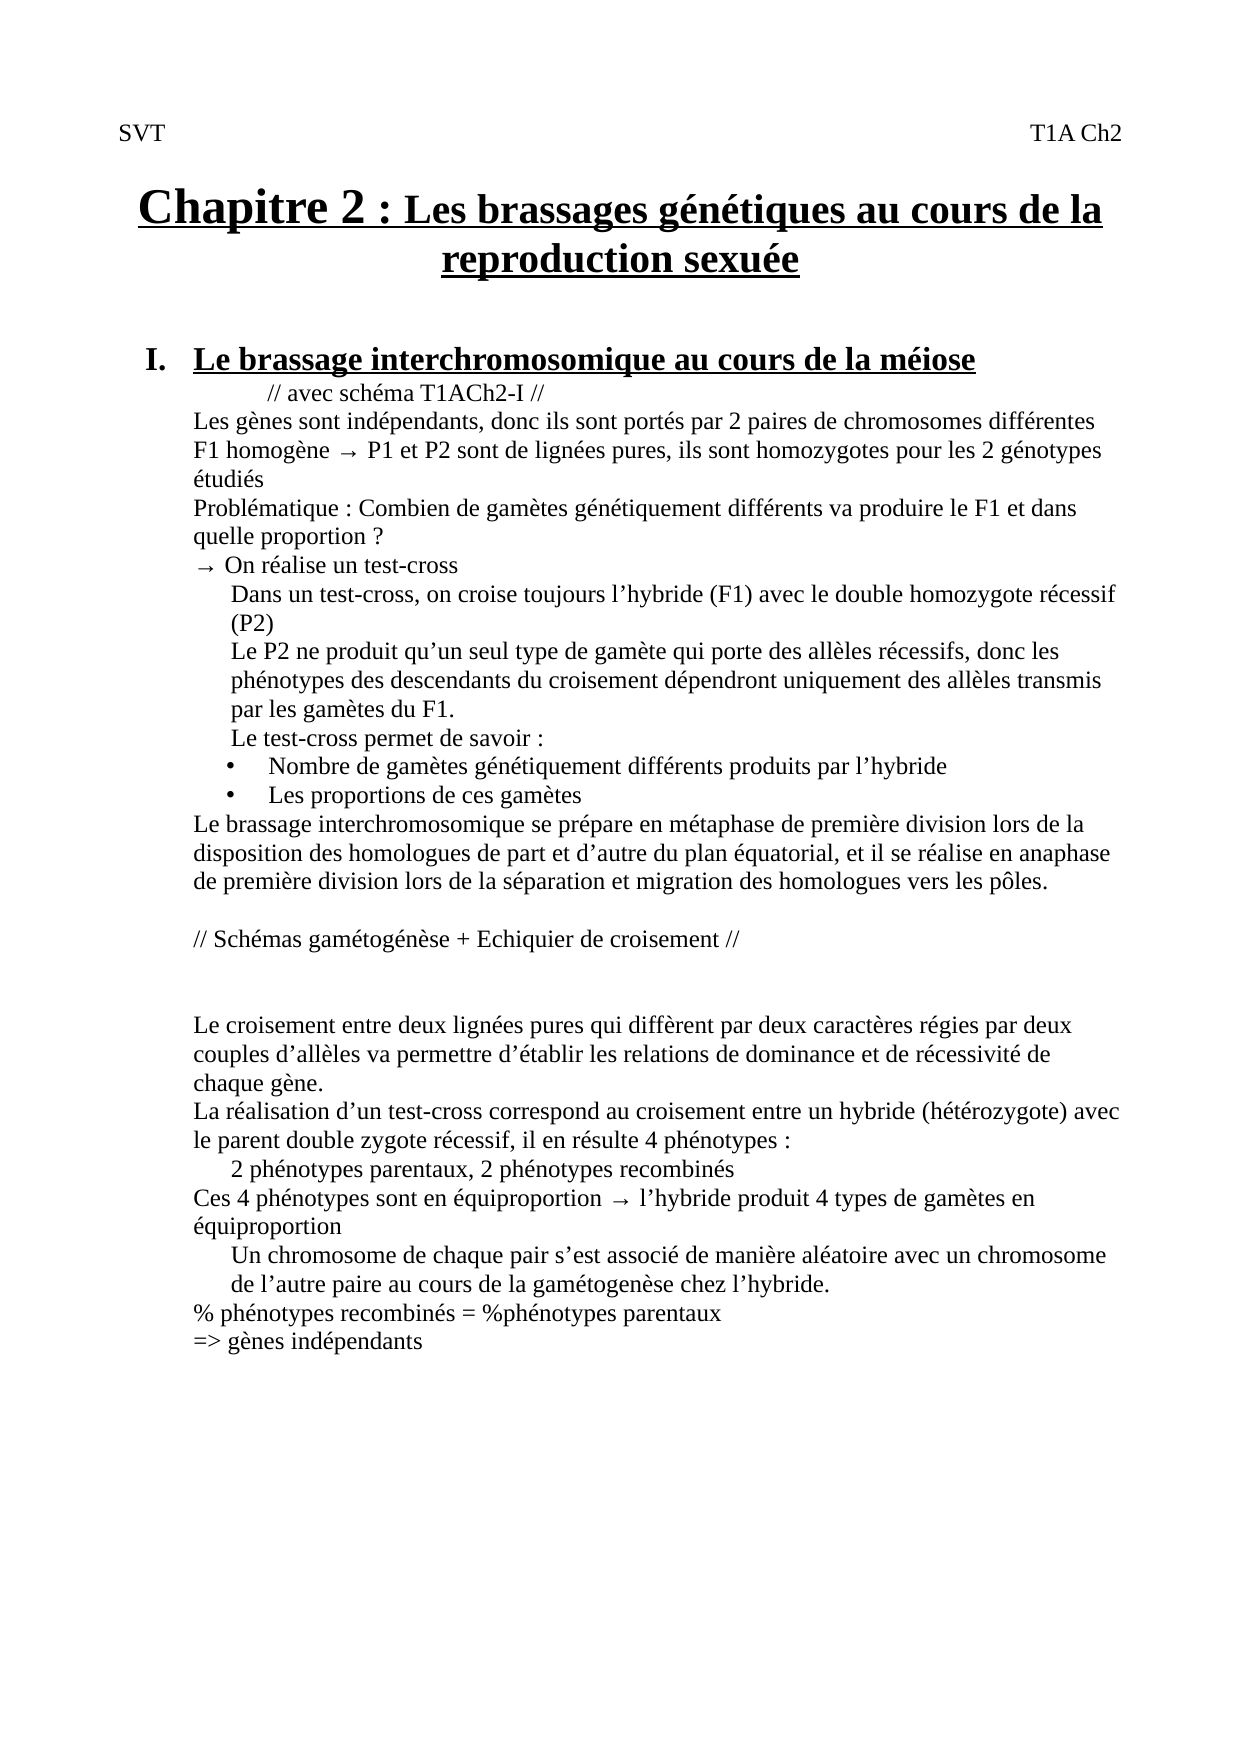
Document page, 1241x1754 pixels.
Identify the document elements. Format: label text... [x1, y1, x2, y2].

list Ces 4 phénotypes sont en équiproportion → l’hybride produit 4 types de gamètes en équiproportion [156, 1183, 1122, 1240]
list Les gènes sont indépendants, donc ils sont portés par 2 paires de chromosomes différentes [156, 406, 1122, 435]
list Le test-cross permet de savoir : [193, 723, 1122, 751]
list → On réalise un test-cross [156, 550, 1122, 579]
list Le brassage interchromosomique au cours de la méiose [156, 339, 1122, 378]
list 2 phénotypes parentaux, 2 phénotypes recombinés [193, 1154, 1122, 1183]
list => gènes indépendants [156, 1326, 1122, 1355]
list Un chromosome de chaque pair s’est associé de manière aléatoire avec un chromosome de l’autre paire au cours de la gamétogenèse chez l’hybride. [193, 1240, 1122, 1298]
list Les proportions de ces gamètes [231, 780, 1122, 809]
list Le croisement entre deux lignées pures qui diffèrent par deux caractères régies par deux couples d’allèles va permettre d’établir les relations de dominance et de récessivité de chaque gène. [156, 1010, 1122, 1096]
list Le P2 ne produit qu’un seul type de gamète qui porte des allèles récessifs, donc les phénotypes des descendants du croisement dépendront uniquement des allèles transmis par les gamètes du F1. [193, 636, 1122, 723]
list Le brassage interchromosomique se prépare en métaphase de première division lors de la disposition des homologues de part et d’autre du plan équatorial, et il se réalise en anaphase de première division lors de la séparation et migration des homologues vers les pôles. [156, 809, 1122, 895]
text Chapitre 2 : Les brassages génétiques au cours de la reproduction sexuée [118, 176, 1122, 282]
list // avec schéma T1ACh2-I // [156, 378, 1122, 406]
list Nombre de gamètes génétiquement différents produits par l’hybride [231, 751, 1122, 780]
list Problématique : Combien de gamètes génétiquement différents va produire le F1 et dans quelle proportion ? [156, 493, 1122, 550]
list La réalisation d’un test-cross correspond au croisement entre un hybride (hétérozygote) avec le parent double zygote récessif, il en résulte 4 phénotypes : [156, 1096, 1122, 1154]
list // Schémas gamétogénèse + Echiquier de croisement // [156, 924, 1122, 953]
list % phénotypes recombinés = %phénotypes parentaux [156, 1298, 1122, 1326]
list Dans un test-cross, on croise toujours l’hybride (F1) avec le double homozygote récessif (P2) [193, 579, 1122, 636]
list F1 homogène → P1 et P2 sont de lignées pures, ils sont homozygotes pour les 2 génotypes étudiés [156, 435, 1122, 493]
